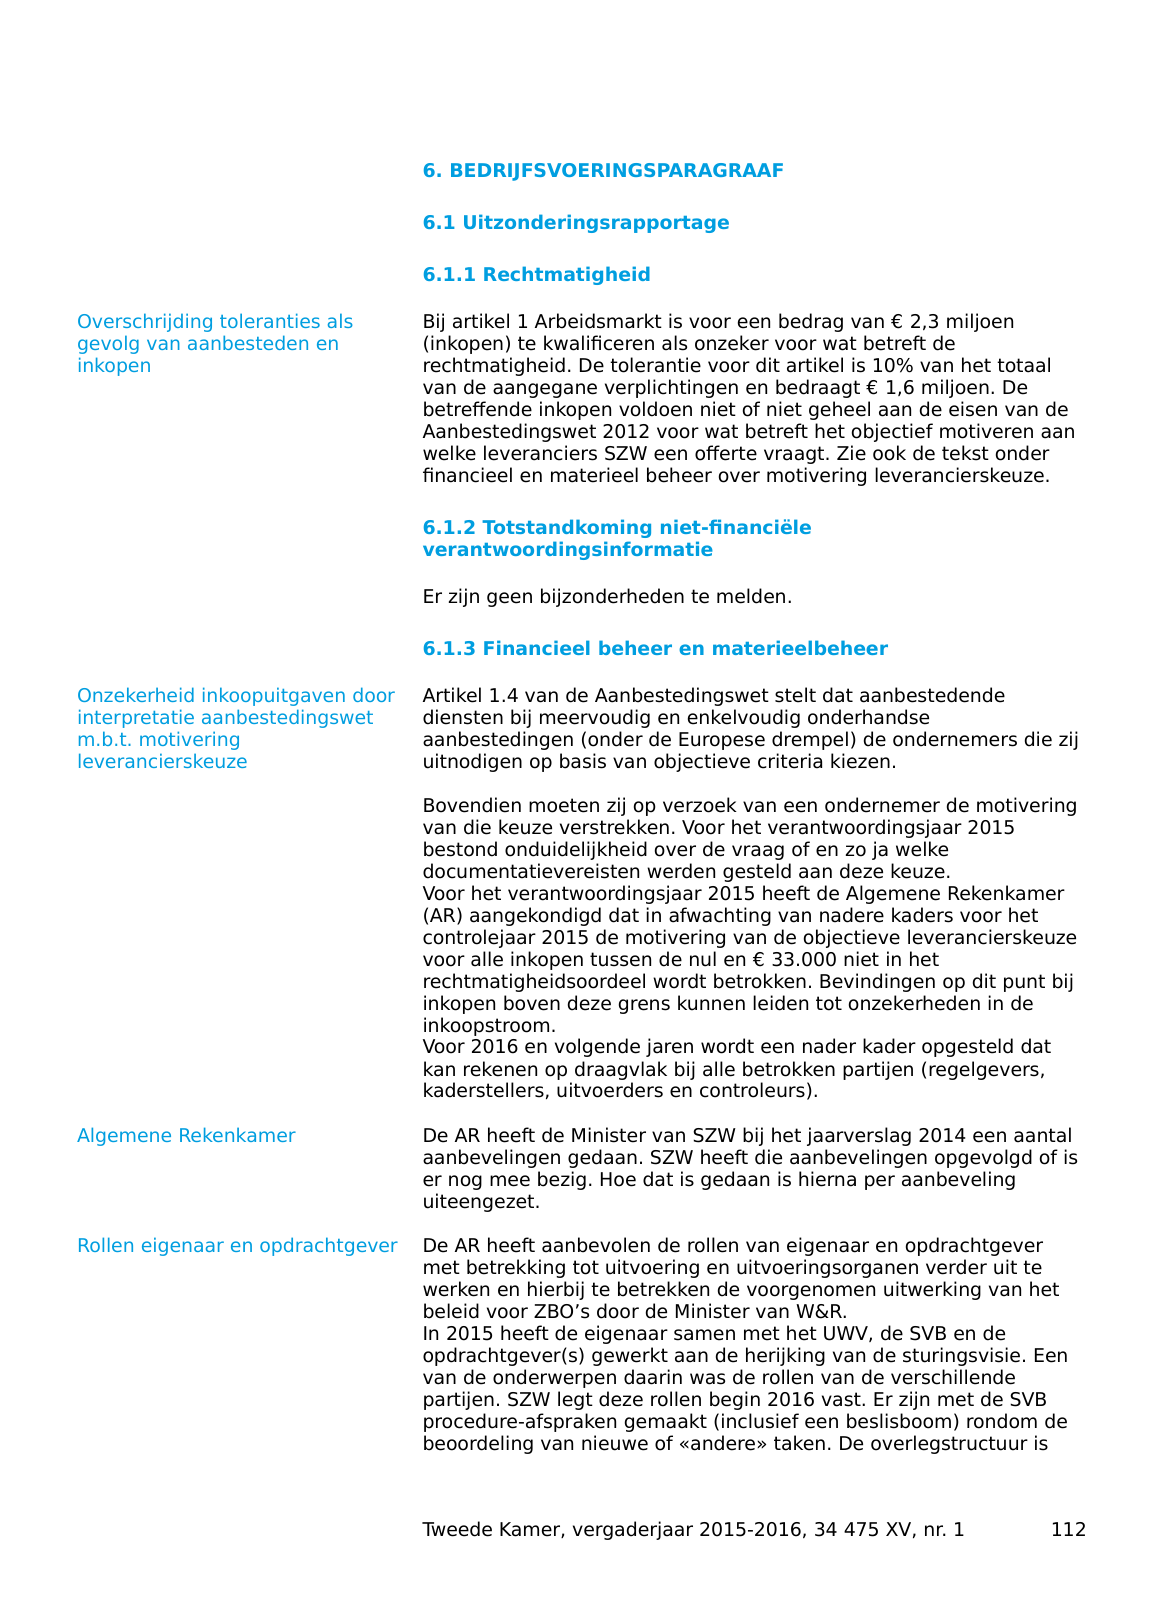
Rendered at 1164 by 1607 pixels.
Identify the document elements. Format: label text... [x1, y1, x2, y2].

subtitle 6. BEDRIJFSVOERINGSPARAGRAAF [422, 160, 1087, 182]
text Bovendien moeten zij op verzoek van een ondernemer de motivering van die keuze verstrekken. Voor het verantwoordingsjaar 2015 bestond onduidelijkheid over de vraag of en zo ja welke documentatievereisten werden gesteld aan deze keuze. [422, 795, 1087, 883]
text Artikel 1.4 van de Aanbestedingswet stelt dat aanbestedende diensten bij meervoudig en enkelvoudig onderhandse aanbestedingen (onder de Europese drempel) de ondernemers die zij uitnodigen op basis van objectieve criteria kiezen. [422, 684, 1087, 772]
subtitle 6.1.1 Rechtmatigheid [422, 264, 1087, 286]
subtitle 6.1.3 Financieel beheer en materieelbeheer [422, 638, 1087, 659]
text Onzekerheid inkoopuitgaven door interpretatie aanbestedingswet m.b.t. motivering leverancierskeuze [77, 684, 399, 772]
text Algemene Rekenkamer [77, 1124, 399, 1147]
text De AR heeft aanbevolen de rollen van eigenaar en opdrachtgever met betrekking tot uitvoering en uitvoeringsorganen verder uit te werken en hierbij te betrekken de voorgenomen uitwerking van het beleid voor ZBO’s door de Minister van W&R. [422, 1235, 1087, 1323]
subtitle 6.1 Uitzonderingsrapportage [422, 212, 1087, 234]
text Voor 2016 en volgende jaren wordt een nader kader opgesteld dat kan rekenen op draagvlak bij alle betrokken partijen (regelgevers, kaderstellers, uitvoerders en controleurs). [422, 1036, 1087, 1102]
text De AR heeft de Minister van SZW bij het jaarverslag 2014 een aantal aanbevelingen gedaan. SZW heeft die aanbevelingen opgevolgd of is er nog mee bezig. Hoe dat is gedaan is hierna per aanbeveling uiteengezet. [422, 1124, 1087, 1212]
text Overschrijding toleranties als gevolg van aanbesteden en inkopen [77, 311, 399, 377]
text In 2015 heeft de eigenaar samen met het UWV, de SVB en de opdrachtgever(s) gewerkt aan de herijking van de sturingsvisie. Een van de onderwerpen daarin was de rollen van de verschillende partijen. SZW legt deze rollen begin 2016 vast. Er zijn met de SVB procedure-afspraken gemaakt (inclusief een beslisboom) rondom de beoordeling van nieuwe of «andere» taken. De overlegstructuur is [422, 1323, 1087, 1454]
text Rollen eigenaar en opdrachtgever [77, 1235, 399, 1257]
text Voor het verantwoordingsjaar 2015 heeft de Algemene Rekenkamer (AR) aangekondigd dat in afwachting van nadere kaders voor het controlejaar 2015 de motivering van de objectieve leverancierskeuze voor alle inkopen tussen de nul en € 33.000 niet in het rechtmatigheidsoordeel wordt betrokken. Bevindingen op dit punt bij inkopen boven deze grens kunnen leiden tot onzekerheden in de inkoopstroom. [422, 883, 1087, 1036]
subtitle 6.1.2 Totstandkoming niet-financiële verantwoordingsinformatie [422, 517, 1087, 561]
text Er zijn geen bijzonderheden te melden. [422, 586, 1087, 608]
text Bij artikel 1 Arbeidsmarkt is voor een bedrag van € 2,3 miljoen (inkopen) te kwalificeren als onzeker voor wat betreft de rechtmatigheid. De tolerantie voor dit artikel is 10% van het totaal van de aangegane verplichtingen en bedraagt € 1,6 miljoen. De betreffende inkopen voldoen niet of niet geheel aan de eisen van de Aanbestedingswet 2012 voor wat betreft het objectief motiveren aan welke leveranciers SZW een offerte vraagt. Zie ook de tekst onder financieel en materieel beheer over motivering leverancierskeuze. [422, 311, 1087, 487]
